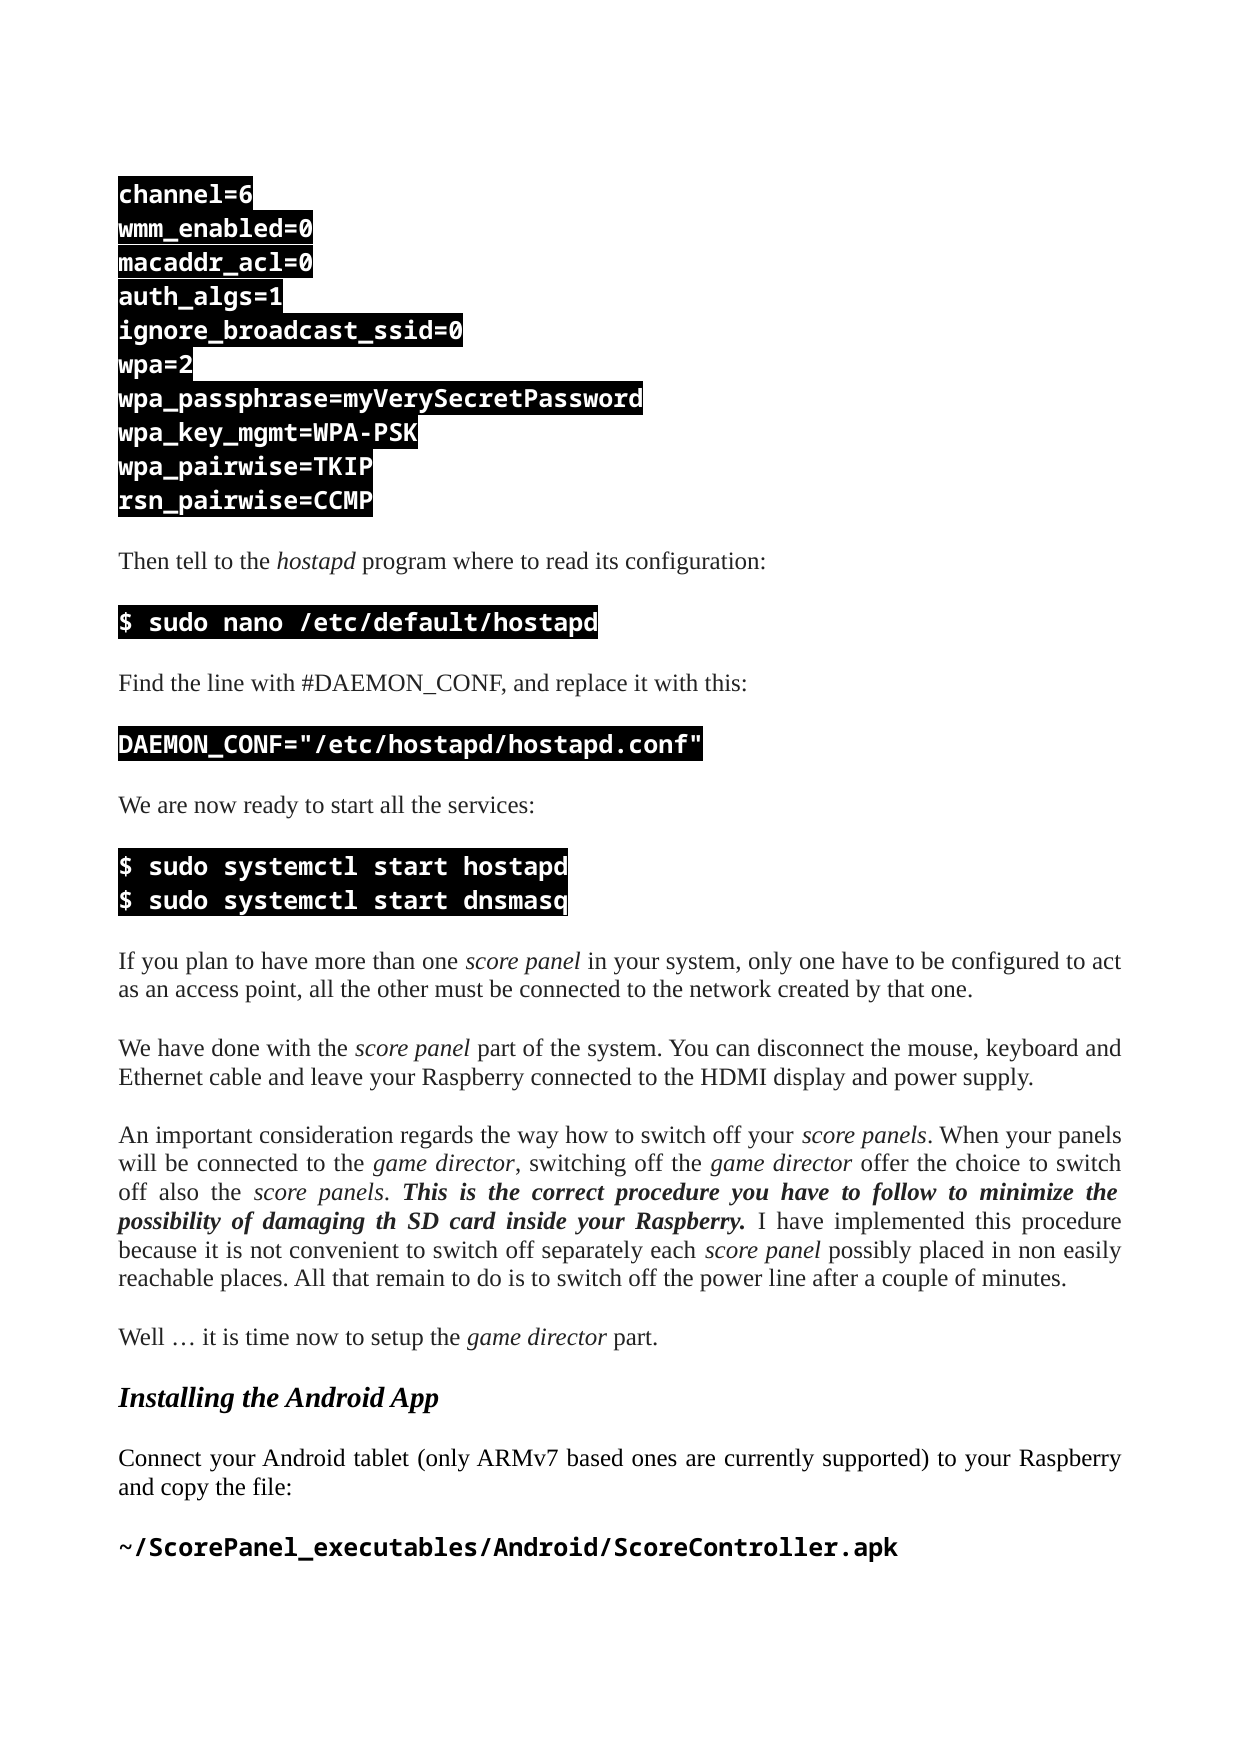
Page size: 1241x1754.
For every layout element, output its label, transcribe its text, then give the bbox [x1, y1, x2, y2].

text Connect your Android tablet (only ARMv7 based ones are currently supported) to your Raspberry and copy the file: [118, 1443, 1122, 1501]
text Find the line with #DAEMON_CONF, and replace it with this: [118, 668, 1122, 697]
text An important consideration regards the way how to switch off your score panels. When your panels will be connected to the game director, switching off the game director offer the choice to switch off also the score panels. This is the correct procedure you have to follow to minimize the possibility of damaging th SD card inside your Raspberry. I have implemented this procedure because it is not convenient to switch off separately each score panel possibly placed in non easily reachable places. All that remain to do is to switch off the power line after a couple of minutes. [118, 1120, 1122, 1292]
text Installing the Android App [118, 1380, 1122, 1413]
text ignore_broadcast_ssid=0 [118, 313, 1122, 347]
text We are now ready to start all the services: [118, 790, 1122, 819]
text ~/ScorePanel_executables/Android/ScoreController.apk [118, 1530, 1122, 1564]
text wmm_enabled=0 [118, 210, 1122, 244]
text If you plan to have more than one score panel in your system, only one have to be configured to act as an access point, all the other must be connected to the network created by that one. [118, 946, 1122, 1003]
text $ sudo systemctl start hostapd [118, 848, 1122, 882]
text auth_algs=1 [118, 278, 1122, 313]
text wpa=2 [118, 347, 1122, 381]
text rsn_pairwise=CCMP [118, 483, 1122, 517]
text DAEMON_CONF="/etc/hostapd/hostapd.conf" [118, 726, 1122, 761]
text wpa_passphrase=myVerySecretPassword [118, 381, 1122, 415]
text We have done with the score panel part of the system. You can disconnect the mouse, keyboard and Ethernet cable and leave your Raspberry connected to the HDMI display and power supply. [118, 1033, 1122, 1090]
text $ sudo systemctl start dnsmasq [118, 882, 1122, 916]
text wpa_key_mgmt=WPA-PSK [118, 415, 1122, 449]
text Then tell to the hostapd program where to read its configuration: [118, 546, 1122, 575]
text channel=6 [118, 176, 1122, 210]
text wpa_pairwise=TKIP [118, 449, 1122, 483]
text macaddr_acl=0 [118, 244, 1122, 278]
text $ sudo nano /etc/default/hostapd [118, 605, 1122, 639]
text Well … it is time now to setup the game director part. [118, 1322, 1122, 1351]
